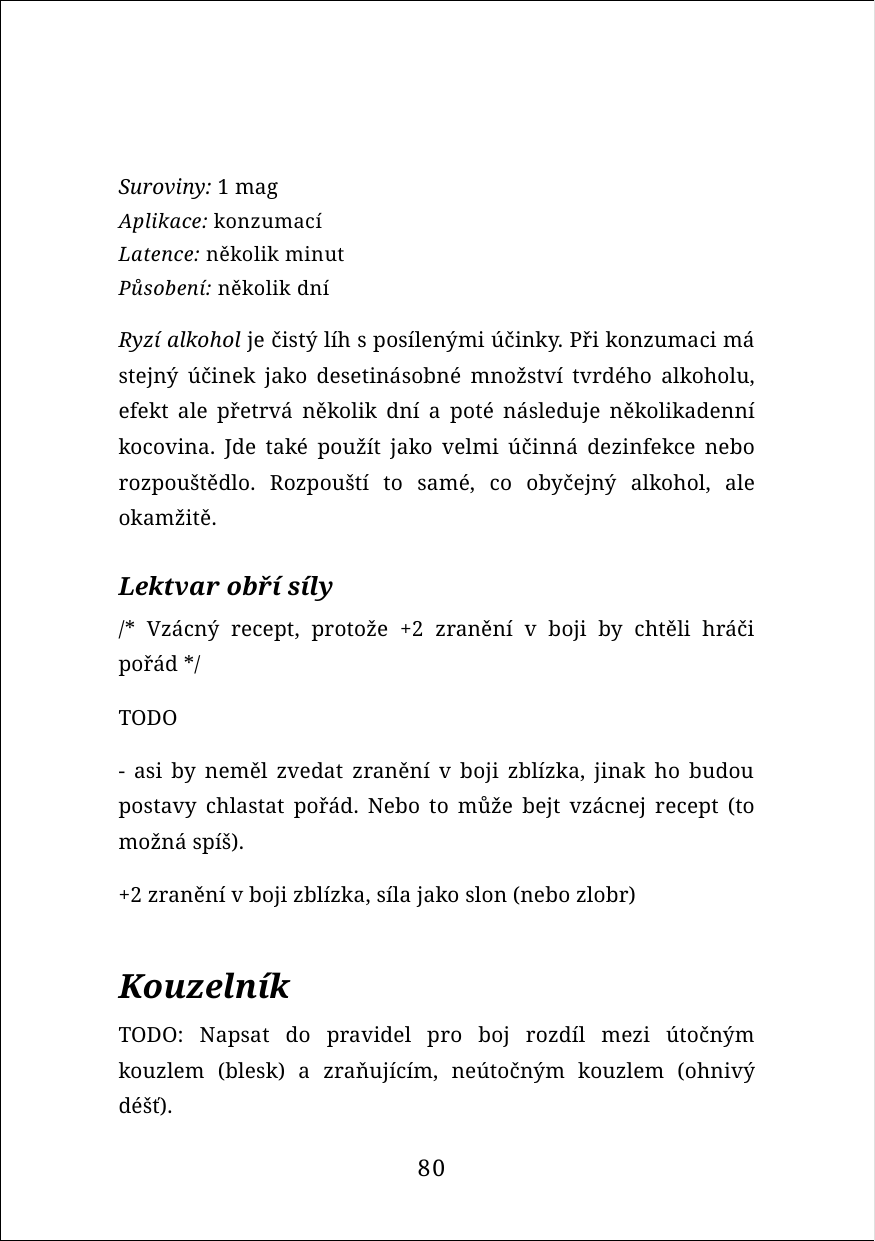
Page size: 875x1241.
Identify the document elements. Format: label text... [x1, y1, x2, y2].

text - asi by neměl zvedat zranění v boji zblízka, jinak ho budou postavy chlastat pořád. Nebo to může bejt vzácnej recept (to možná spíš). [118, 756, 756, 855]
subtitle Kouzelník [118, 963, 756, 1008]
subtitle Lektvar obří síly [118, 568, 756, 602]
text Suroviny: 1 mag Aplikace: konzumací Latence: několik minut Působení: několik dní [118, 172, 756, 301]
text TODO: Napsat do pravidel pro boj rozdíl mezi útočným kouzlem (blesk) a zraňujícím, neútočným kouzlem (ohnivý déšť). [118, 1020, 756, 1120]
text +2 zranění v boji zblízka, síla jako slon (nebo zlobr) [118, 880, 756, 909]
text Ryzí alkohol je čistý líh s posílenými účinky. Při konzumaci má stejný účinek jako desetinásobné množství tvrdého alkoholu, efekt ale přetrvá několik dní a poté následuje několikadenní kocovina. Jde také použít jako velmi účinná dezinfekce nebo rozpouštědlo. Rozpouští to samé, co obyčejný alkohol, ale okamžitě. [118, 326, 756, 532]
text TODO [118, 703, 756, 731]
text /* Vzácný recept, protože +2 zranění v boji by chtěli hráči pořád */ [118, 614, 756, 678]
